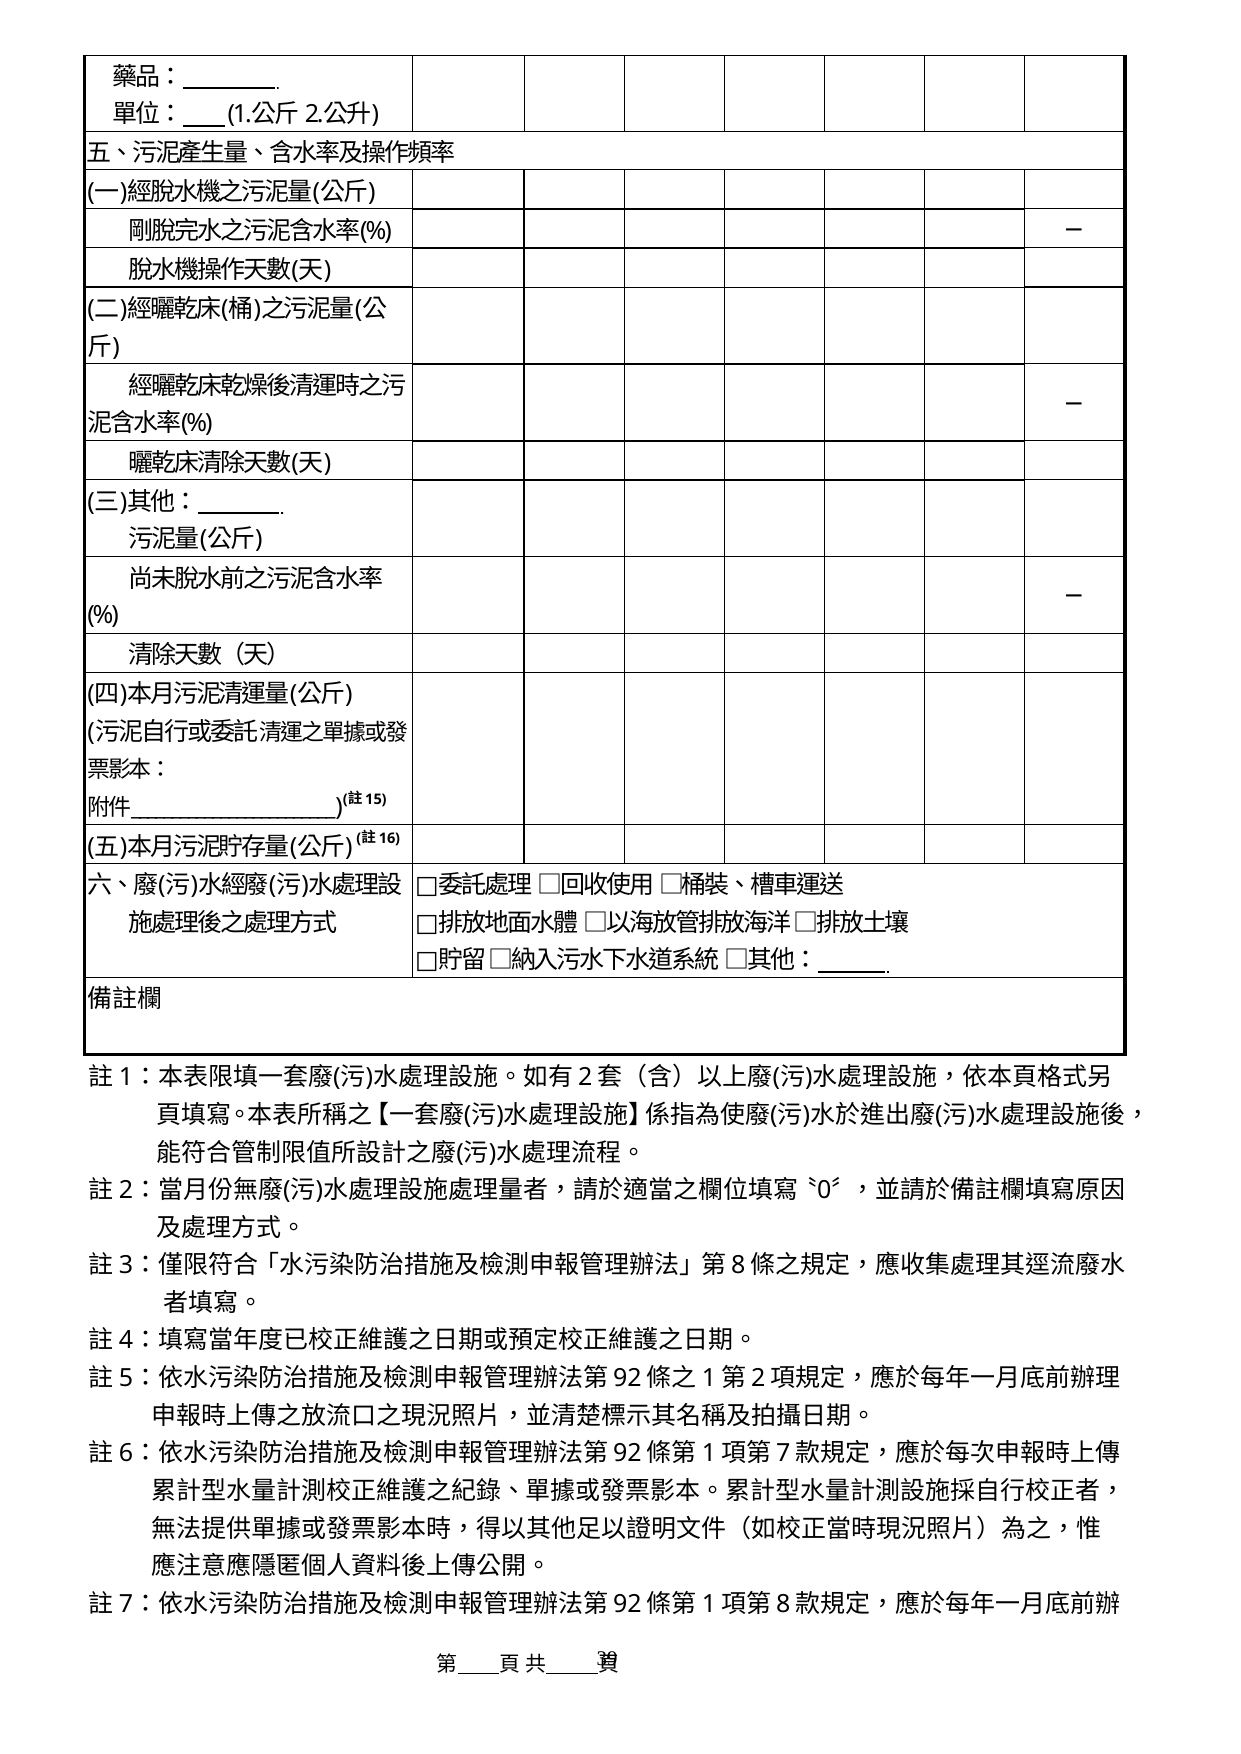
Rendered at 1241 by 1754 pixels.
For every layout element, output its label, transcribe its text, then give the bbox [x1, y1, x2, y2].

table_cell [925, 249, 1024, 286]
table_cell [925, 288, 1024, 363]
table_cell [1025, 288, 1123, 363]
table_cell [525, 288, 624, 363]
table_cell [625, 673, 724, 824]
table_cell [925, 825, 1024, 863]
table_cell 剛脫完水之污泥含水率(%) [86, 209, 412, 247]
table_cell [525, 56, 624, 131]
table_cell (四)本月污泥清運量(公斤) (污泥自行或委託清運之單據或發票影本： 附件_________________________)(註15) [86, 673, 412, 824]
table_cell [725, 56, 824, 131]
table_cell ─ [1025, 209, 1123, 247]
table_cell [825, 481, 924, 556]
table_cell [525, 634, 624, 672]
table_cell [1025, 441, 1123, 479]
table_cell ─ [1025, 364, 1123, 440]
table_cell [413, 56, 524, 131]
table_cell [725, 442, 824, 479]
table_cell (二)經曬乾床(桶)之污泥量(公斤) [86, 288, 412, 363]
table_cell [725, 288, 824, 363]
table_cell [525, 210, 624, 247]
table_cell [825, 170, 924, 208]
table_cell [725, 825, 824, 863]
table_cell [413, 288, 523, 363]
table_cell [925, 673, 1024, 824]
table_cell [413, 365, 523, 440]
table_cell [525, 481, 624, 556]
table_cell [625, 825, 724, 863]
table_cell [625, 170, 724, 208]
table_cell 五、污泥產生量、含水率及操作頻率 [86, 132, 1123, 169]
table_cell [1025, 480, 1123, 556]
table_cell [525, 673, 624, 824]
table_cell [925, 442, 1024, 479]
table_cell [725, 249, 824, 286]
table_cell [625, 557, 724, 633]
text 註6：依水污染防治措施及檢測申報管理辦法第92條第1項第7款規定，應於每次申報時上傳累計型水量計測校正維護之紀錄、單據或發票影本。累計型水量計測設施採自行校正者，無法提供單據或發票影本時，得以其他足以證明文件（如校正當時現況照片）為之，惟應注意應隱匿個人資料後上傳公開。 [89, 1432, 1125, 1583]
table_cell 六、廢(污)水經廢(污)水處理設施處理後之處理方式 [86, 864, 412, 977]
table_cell [413, 825, 523, 863]
table_cell [525, 365, 624, 440]
table_cell 曬乾床清除天數(天) [86, 441, 412, 479]
table_cell 清除天數（天） [86, 634, 412, 672]
table_cell [413, 481, 523, 556]
table_cell [625, 288, 724, 363]
table_cell [725, 557, 824, 633]
table_cell □委託處理 □回收使用 □桶裝、槽車運送 □排放地面水體 □以海放管排放海洋 □排放土壤 □貯留 □納入污水下水道系統 □其他： [413, 864, 1123, 977]
table_cell [625, 56, 724, 131]
table_cell 藥品： 單位： (1.公斤2.公升) [86, 56, 412, 131]
text 註2：當月份無廢(污)水處理設施處理量者，請於適當之欄位填寫〝0〞，並請於備註欄填寫原因及處理方式。 [89, 1169, 1125, 1244]
table_cell [625, 634, 724, 672]
table_cell (一)經脫水機之污泥量(公斤) [86, 170, 412, 208]
table_cell [925, 634, 1024, 672]
table_cell [1025, 170, 1123, 208]
table_cell [625, 442, 724, 479]
table_cell [525, 170, 624, 208]
table_cell [825, 634, 924, 672]
table_cell [825, 56, 924, 131]
table_cell [725, 481, 824, 556]
text 註1：本表限填一套廢(污)水處理設施。如有2套（含）以上廢(污)水處理設施，依本頁格式另頁填寫。本表所稱之【一套廢(污)水處理設施】係指為使廢(污)水於進出廢(污)水處理設施後，能符合管制限值所設計之廢(污)水處理流程。 [89, 1056, 1125, 1169]
table_cell [413, 673, 523, 824]
text 註5：依水污染防治措施及檢測申報管理辦法第92條之1第2項規定，應於每年一月底前辦理申報時上傳之放流口之現況照片，並清楚標示其名稱及拍攝日期。 [89, 1357, 1122, 1432]
table_cell [725, 673, 824, 824]
table_cell [925, 365, 1024, 440]
table_cell 經曬乾床乾燥後清運時之污泥含水率(%) [86, 364, 412, 440]
table_cell [413, 634, 523, 672]
table_cell ─ [1025, 557, 1123, 633]
table_cell [725, 634, 824, 672]
table_cell [525, 557, 624, 633]
table_cell [725, 210, 824, 247]
table_cell [413, 442, 523, 479]
table_cell [525, 249, 624, 286]
table_cell [1025, 634, 1123, 672]
table_cell 尚未脫水前之污泥含水率(%) [86, 557, 412, 633]
table_cell 脫水機操作天數(天) [86, 248, 412, 286]
table_cell [1025, 673, 1123, 824]
table_cell [825, 365, 924, 440]
table_cell [825, 557, 924, 633]
table_cell (三)其他： 污泥量(公斤) [86, 480, 412, 556]
table_cell [625, 249, 724, 286]
table_cell [825, 210, 924, 247]
table_cell [413, 170, 523, 208]
table_cell [413, 557, 523, 633]
table_cell 備註欄 [86, 978, 1123, 1053]
table_cell [413, 210, 523, 247]
table_cell [1025, 248, 1123, 286]
table_cell [625, 210, 724, 247]
table_cell [825, 825, 924, 863]
table_cell [825, 673, 924, 824]
table_cell [725, 365, 824, 440]
table_cell [413, 249, 523, 286]
table_cell (五)本月污泥貯存量(公斤) (註16) [86, 825, 412, 863]
table_cell [625, 481, 724, 556]
table_cell [725, 170, 824, 208]
table_cell [1025, 56, 1123, 131]
table_cell [925, 210, 1024, 247]
table_cell [525, 825, 624, 863]
text 註4：填寫當年度已校正維護之日期或預定校正維護之日期。 [89, 1319, 1125, 1357]
table_cell [1025, 825, 1123, 863]
table_cell [925, 170, 1024, 208]
table_cell [825, 249, 924, 286]
table_cell [925, 56, 1024, 131]
table_cell [825, 288, 924, 363]
table_cell [825, 442, 924, 479]
text 註3：僅限符合「水污染防治措施及檢測申報管理辦法」第8條之規定，應收集處理其逕流廢水者填寫。 [89, 1244, 1125, 1319]
text 註7：依水污染防治措施及檢測申報管理辦法第92條第1項第8款規定，應於每年一月底前辦 [89, 1583, 1125, 1620]
table_cell [525, 442, 624, 479]
table_cell [625, 365, 724, 440]
table_cell [925, 481, 1024, 556]
table_cell [925, 557, 1024, 633]
